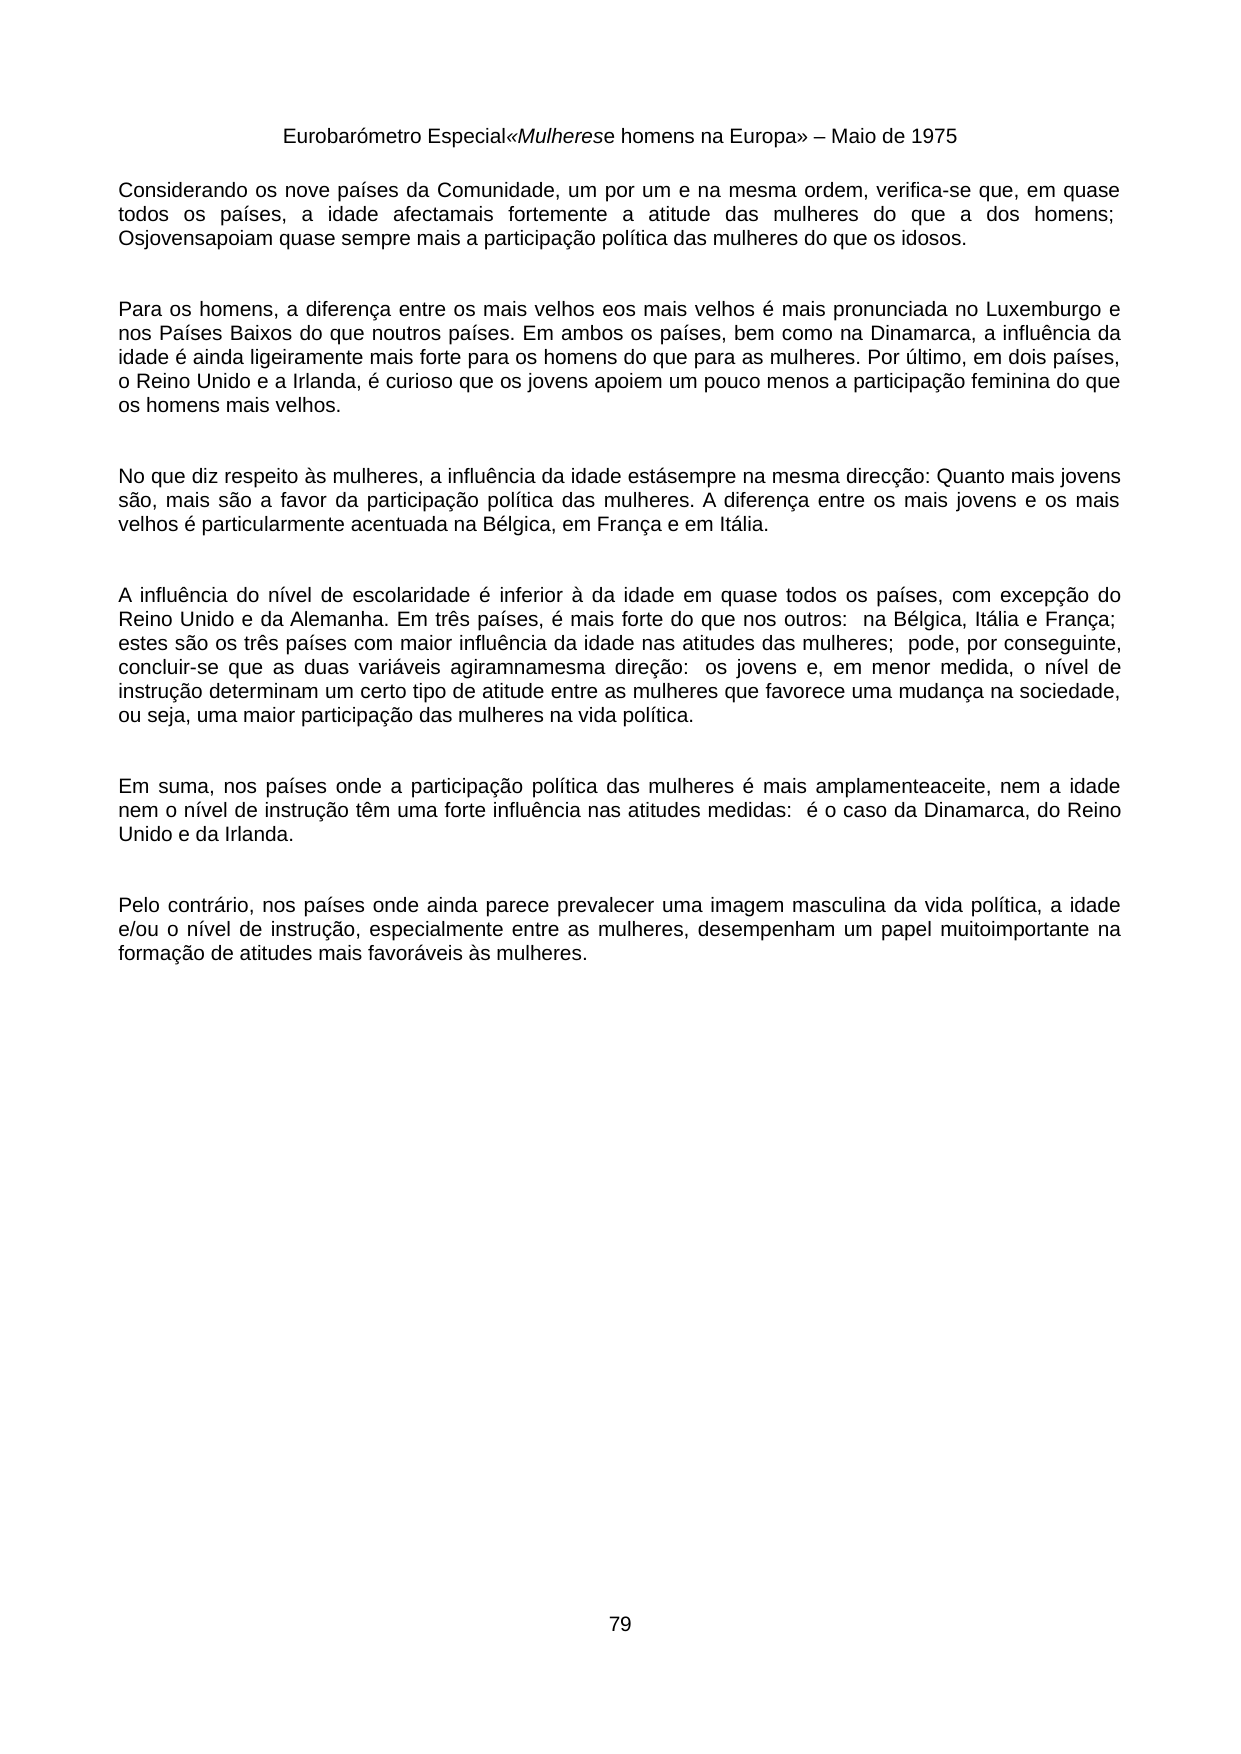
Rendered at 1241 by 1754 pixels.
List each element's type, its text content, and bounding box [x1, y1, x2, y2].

text Em suma, nos países onde a participação política das mulheres é mais amplamenteaceite, nem a idade nem o nível de instrução têm uma forte influência nas atitudes medidas: é o caso da Dinamarca, do Reino Unido e da Irlanda. [118, 774, 1122, 846]
text Para os homens, a diferença entre os mais velhos eos mais velhos é mais pronunciada no Luxemburgo e nos Países Baixos do que noutros países. Em ambos os países, bem como na Dinamarca, a influência da idade é ainda ligeiramente mais forte para os homens do que para as mulheres. Por último, em dois países, o Reino Unido e a Irlanda, é curioso que os jovens apoiem um pouco menos a participação feminina do que os homens mais velhos. [118, 297, 1122, 416]
text No que diz respeito às mulheres, a influência da idade estásempre na mesma direcção: Quanto mais jovens são, mais são a favor da participação política das mulheres. A diferença entre os mais jovens e os mais velhos é particularmente acentuada na Bélgica, em França e em Itália. [118, 464, 1122, 536]
text Pelo contrário, nos países onde ainda parece prevalecer uma imagem masculina da vida política, a idade e/ou o nível de instrução, especialmente entre as mulheres, desempenham um papel muitoimportante na formação de atitudes mais favoráveis às mulheres. [118, 893, 1122, 965]
text Considerando os nove países da Comunidade, um por um e na mesma ordem, verifica-se que, em quase todos os países, a idade afectamais fortemente a atitude das mulheres do que a dos homens; Osjovensapoiam quase sempre mais a participação política das mulheres do que os idosos. [118, 177, 1122, 249]
text A influência do nível de escolaridade é inferior à da idade em quase todos os países, com excepção do Reino Unido e da Alemanha. Em três países, é mais forte do que nos outros: na Bélgica, Itália e França; estes são os três países com maior influência da idade nas atitudes das mulheres; pode, por conseguinte, concluir-se que as duas variáveis agiramnamesma direção: os jovens e, em menor medida, o nível de instrução determinam um certo tipo de atitude entre as mulheres que favorece uma mudança na sociedade, ou seja, uma maior participação das mulheres na vida política. [118, 583, 1122, 727]
